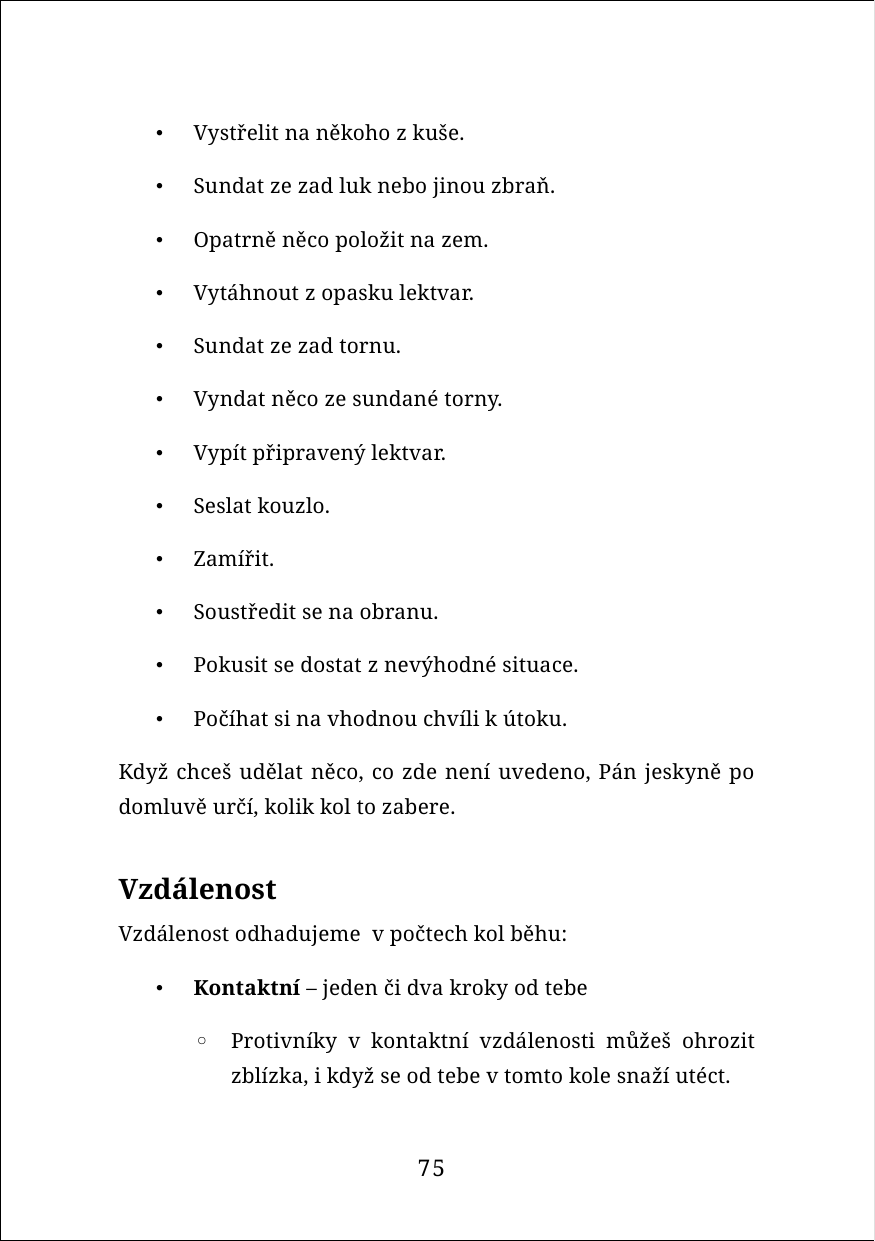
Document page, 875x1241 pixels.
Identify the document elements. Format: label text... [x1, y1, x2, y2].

list Soustředit se na obranu. [156, 597, 756, 626]
list Pokusit se dostat z nevýhodné situace. [156, 651, 756, 679]
list Protivníky v kontaktní vzdálenosti můžeš ohrozit zblízka, i když se od tebe v tomto kole snaží utéct. [193, 1026, 756, 1090]
list Opatrně něco položit na zem. [156, 225, 756, 253]
list Zamířit. [156, 544, 756, 572]
text Vzdálenost odhadujeme v počtech kol běhu: [118, 919, 756, 948]
list Vytáhnout z opasku lektvar. [156, 278, 756, 306]
list Seslat kouzlo. [156, 491, 756, 519]
list Vyndat něco ze sundané torny. [156, 384, 756, 413]
list Vypít připravený lektvar. [156, 438, 756, 466]
list Vystřelit na někoho z kuše. [156, 118, 756, 147]
list Kontaktní – jeden či dva kroky od tebe [156, 973, 756, 1001]
list Sundat ze zad luk nebo jinou zbraň. [156, 171, 756, 200]
list Počíhat si na vhodnou chvíli k útoku. [156, 704, 756, 732]
subtitle Vzdálenost [118, 869, 756, 908]
list Sundat ze zad tornu. [156, 331, 756, 359]
text Když chceš udělat něco, co zde není uvedeno, Pán jeskyně po domluvě určí, kolik kol to zabere. [118, 757, 756, 821]
